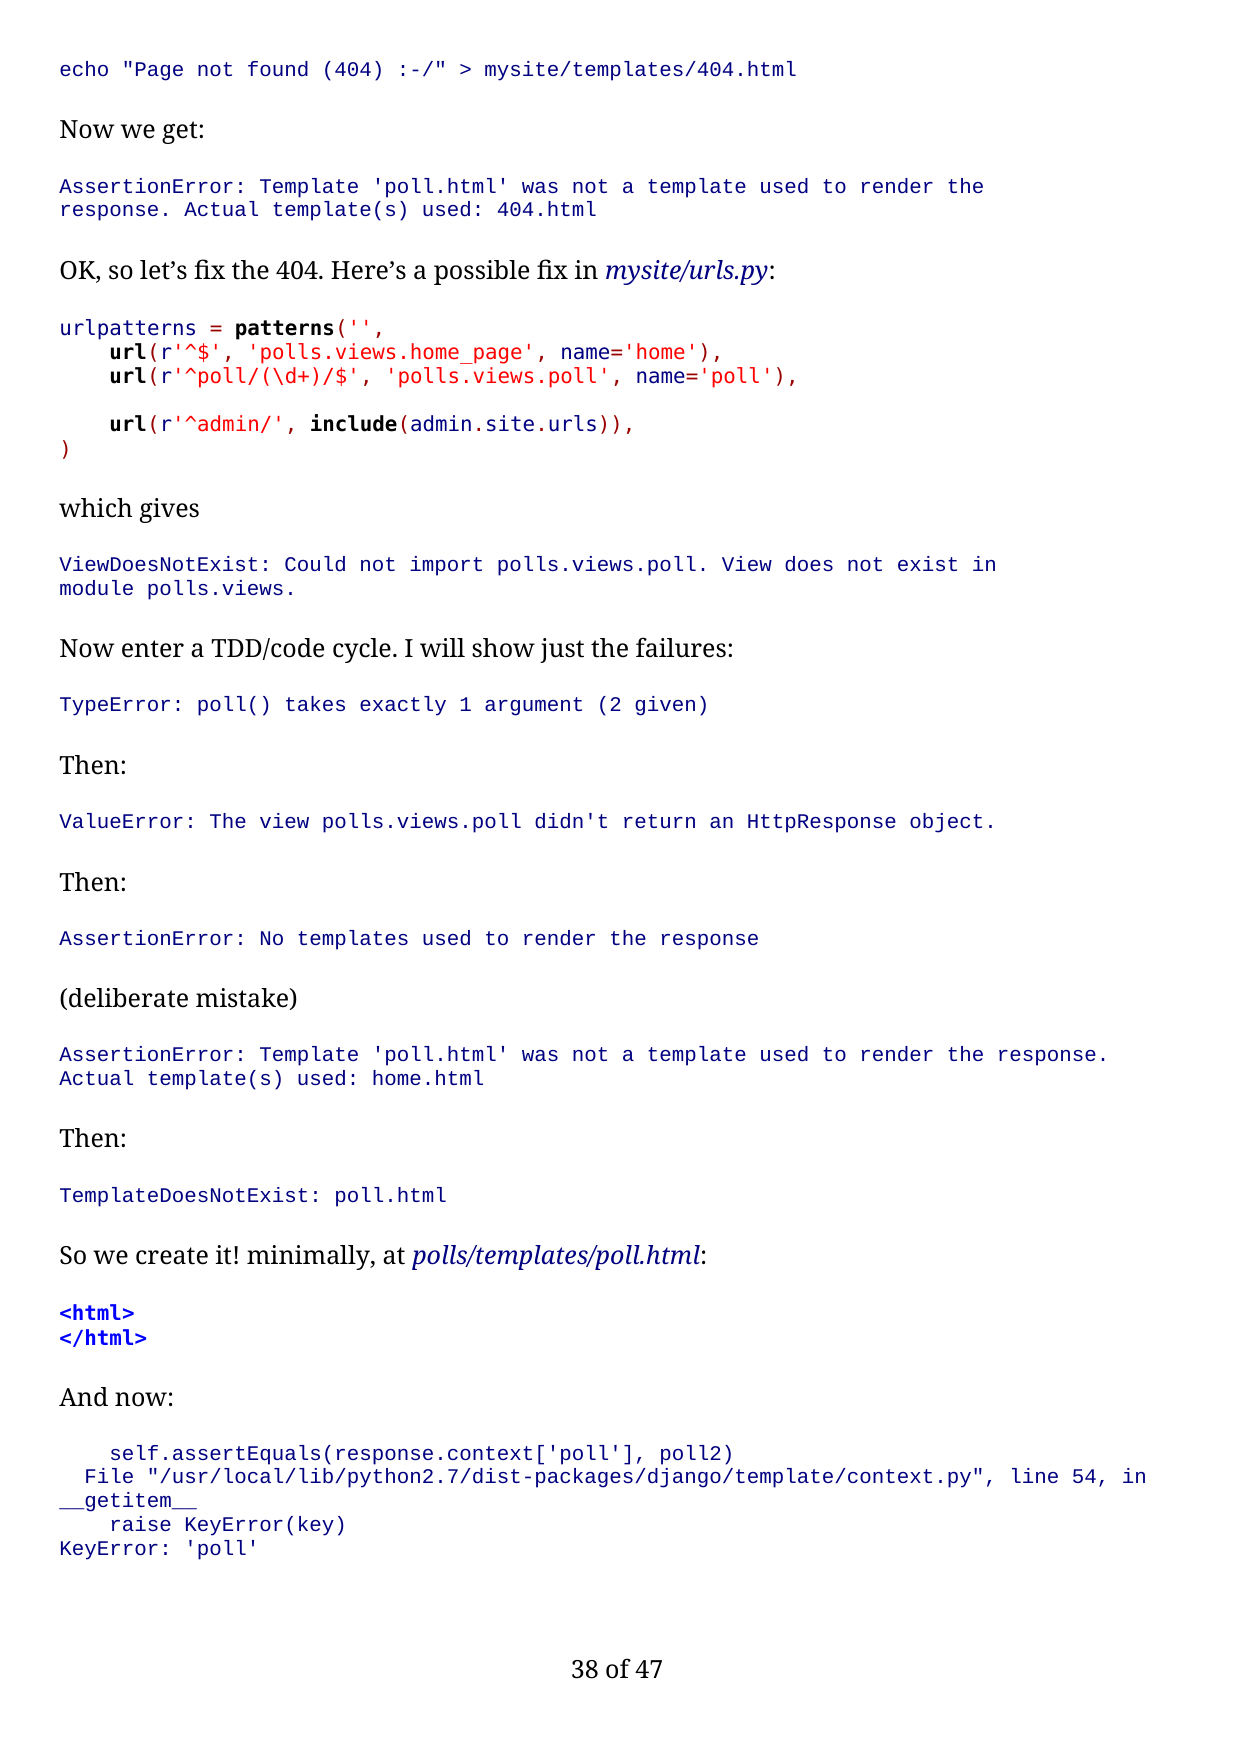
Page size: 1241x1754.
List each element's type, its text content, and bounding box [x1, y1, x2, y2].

text TemplateDoesNotExist: poll.html [59, 1185, 1181, 1208]
text Now we get: [59, 112, 1181, 146]
text which gives [59, 491, 1181, 524]
text echo "Page not found (404) :-/" > mysite/templates/404.html [59, 59, 1181, 83]
text Then: [59, 864, 1181, 898]
text self.assertEquals(response.context['poll'], poll2) [59, 1443, 1181, 1467]
text url(r'^admin/', include(admin.site.urls)), [59, 412, 1181, 437]
text AssertionError: No templates used to render the response [59, 928, 1181, 951]
text OK, so let’s fix the 404. Here’s a possible fix in mysite/urls.py: [59, 252, 1181, 287]
text TypeError: poll() takes exactly 1 argument (2 given) [59, 694, 1181, 718]
text AssertionError: Template 'poll.html' was not a template used to render the response. Actual template(s) used: home.html [59, 1044, 1181, 1092]
text raise KeyError(key) [59, 1514, 1181, 1537]
text So we create it! minimally, at polls/templates/poll.html: [59, 1238, 1181, 1272]
text ValueError: The view polls.views.poll didn't return an HttpResponse object. [59, 811, 1181, 835]
text response. Actual template(s) used: 404.html [59, 199, 1181, 223]
text urlpatterns = patterns('', [59, 316, 1181, 340]
text KeyError: 'poll' [59, 1537, 1181, 1561]
text ViewDoesNotExist: Could not import polls.views.poll. View does not exist in [59, 554, 1181, 578]
text AssertionError: Template 'poll.html' was not a template used to render the [59, 176, 1181, 199]
text </html> [59, 1326, 1181, 1350]
text Then: [59, 747, 1181, 782]
text module polls.views. [59, 578, 1181, 601]
text Then: [59, 1121, 1181, 1155]
text Now enter a TDD/code cycle. I will show just the failures: [59, 631, 1181, 665]
text (deliberate mistake) [59, 981, 1181, 1015]
text url(r'^$', 'polls.views.home_page', name='home'), [59, 340, 1181, 364]
text And now: [59, 1379, 1181, 1413]
text ) [59, 437, 1181, 461]
text <html> [59, 1301, 1181, 1326]
text url(r'^poll/(\d+)/$', 'polls.views.poll', name='poll'), [59, 364, 1181, 389]
text File "/usr/local/lib/python2.7/dist-packages/django/template/context.py", line 54, in __getitem__ [59, 1467, 1181, 1514]
